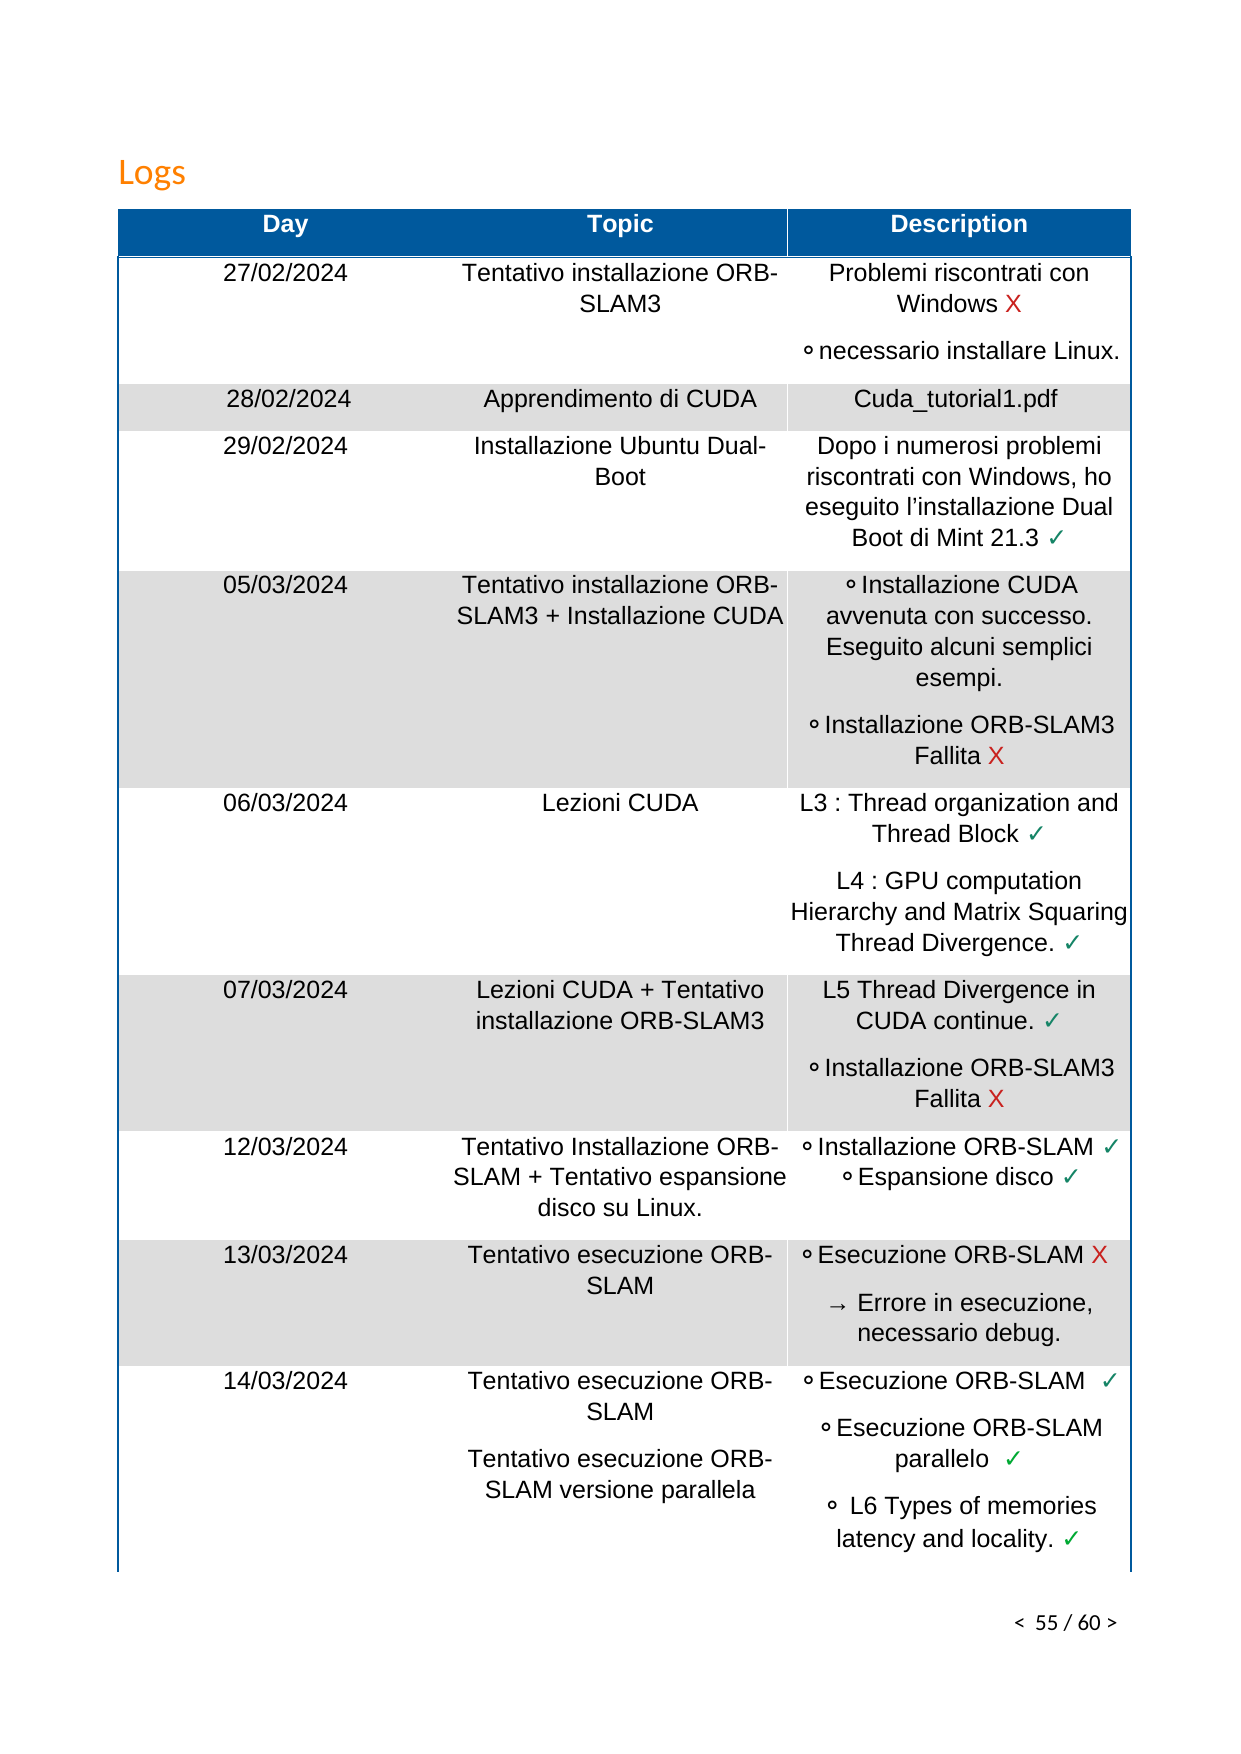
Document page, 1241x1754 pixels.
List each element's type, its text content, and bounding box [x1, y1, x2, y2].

table_cell Tentativo installazione ORB-SLAM3 + Installazione CUDA [453, 571, 787, 788]
table_cell 29/02/2024 [119, 431, 453, 571]
table_cell Installazione Ubuntu Dual-Boot [453, 431, 787, 571]
table_cell Apprendimento di CUDA [453, 384, 787, 431]
table_cell ⚬Installazione CUDA avvenuta con successo. Eseguito alcuni semplici esempi. ⚬Installazione ORB-SLAM3 Fallita X [788, 571, 1130, 788]
table_cell ⚬Esecuzione ORB-SLAM X → Errore in esecuzione, necessario debug. [788, 1240, 1130, 1366]
table_cell ⚬Esecuzione ORB-SLAM ✓ ⚬Esecuzione ORB-SLAM parallelo ✓ ⚬ L6 Types of memories latency and locality. ✓ [788, 1366, 1130, 1572]
table_cell L5 Thread Divergence in CUDA continue. ✓ ⚬Installazione ORB-SLAM3 Fallita X [788, 975, 1130, 1131]
table_cell 12/03/2024 [119, 1131, 453, 1240]
table_cell 05/03/2024 [119, 571, 453, 788]
table_cell Tentativo esecuzione ORB-SLAM [453, 1240, 787, 1366]
table_cell 06/03/2024 [119, 788, 453, 975]
table_header Description [788, 209, 1131, 256]
table_cell Problemi riscontrati con Windows X ⚬necessario installare Linux. [788, 258, 1130, 383]
table_cell 14/03/2024 [119, 1366, 453, 1572]
table_header Topic [453, 209, 787, 256]
table_cell L3 : Thread organization and Thread Block ✓ L4 : GPU computation Hierarchy and Matrix Squaring Thread Divergence. ✓ [788, 788, 1130, 975]
table_cell Lezioni CUDA + Tentativo installazione ORB-SLAM3 [453, 975, 787, 1131]
table_cell Tentativo esecuzione ORB-SLAM Tentativo esecuzione ORB-SLAM versione parallela [453, 1366, 787, 1572]
table_cell 07/03/2024 [119, 975, 453, 1131]
table_cell 27/02/2024 [119, 258, 453, 383]
table_header Day [118, 209, 453, 256]
table_cell 28/02/2024 [119, 384, 453, 431]
table_cell Tentativo Installazione ORB-SLAM + Tentativo espansione disco su Linux. [453, 1131, 787, 1240]
table_cell Lezioni CUDA [453, 788, 787, 975]
table_cell Tentativo installazione ORB-SLAM3 [453, 258, 787, 383]
table_cell Dopo i numerosi problemi riscontrati con Windows, ho eseguito l’installazione Dual Boot di Mint 21.3 ✓ [788, 431, 1130, 571]
table_cell ⚬Installazione ORB-SLAM ✓ ⚬Espansione disco ✓ [788, 1131, 1130, 1240]
subtitle Logs [118, 148, 1122, 193]
table_cell Cuda_tutorial1.pdf [788, 384, 1130, 431]
table_cell 13/03/2024 [119, 1240, 453, 1366]
